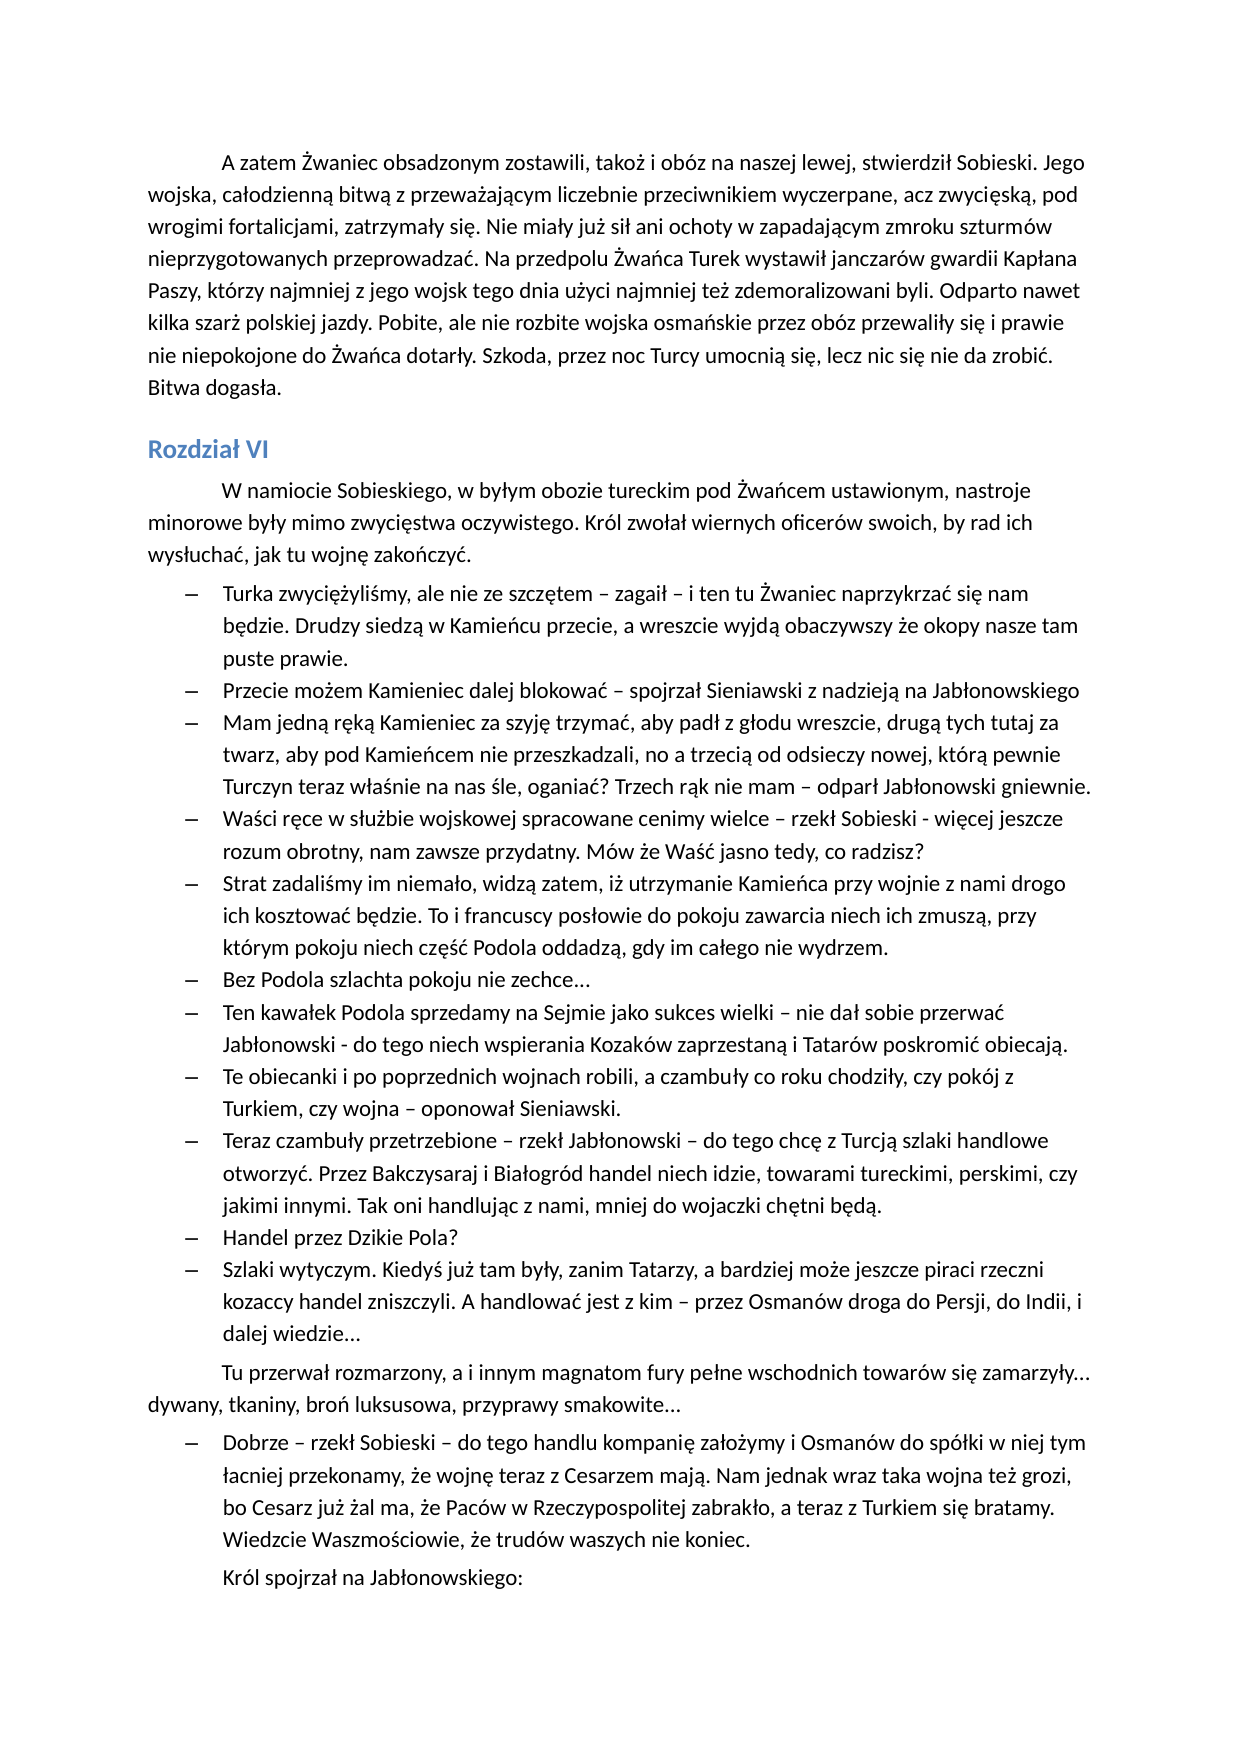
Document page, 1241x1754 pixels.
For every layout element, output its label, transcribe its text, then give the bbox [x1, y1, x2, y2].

list Handel przez Dzikie Pola? [185, 1223, 1093, 1251]
list Szlaki wytyczym. Kiedyś już tam były, zanim Tatarzy, a bardziej może jeszcze piraci rzeczni kozaccy handel zniszczyli. A handlować jest z kim – przez Osmanów droga do Persji, do Indii, i dalej wiedzie... [185, 1255, 1093, 1348]
subtitle Rozdział VI [148, 432, 1093, 465]
list Bez Podola szlachta pokoju nie zechce... [185, 966, 1093, 993]
list Teraz czambuły przetrzebione – rzekł Jabłonowski – do tego chcę z Turcją szlaki handlowe otworzyć. Przez Bakczysaraj i Białogród handel niech idzie, towarami tureckimi, perskimi, czy jakimi innymi. Tak oni handlując z nami, mniej do wojaczki chętni będą. [185, 1126, 1093, 1219]
list Przecie możem Kamieniec dalej blokować – spojrzał Sieniawski z nadzieją na Jabłonowskiego [185, 676, 1093, 704]
text W namiocie Sobieskiego, w byłym obozie tureckim pod Żwańcem ustawionym, nastroje minorowe były mimo zwycięstwa oczywistego. Król zwołał wiernych oficerów swoich, by rad ich wysłuchać, jak tu wojnę zakończyć. [148, 476, 1093, 569]
list Ten kawałek Podola sprzedamy na Sejmie jako sukces wielki – nie dał sobie przerwać Jabłonowski - do tego niech wspierania Kozaków zaprzestaną i Tatarów poskromić obiecają. [185, 998, 1093, 1058]
list Strat zadaliśmy im niemało, widzą zatem, iż utrzymanie Kamieńca przy wojnie z nami drogo ich kosztować będzie. To i francuscy posłowie do pokoju zawarcia niech ich zmuszą, przy którym pokoju niech część Podola oddadzą, gdy im całego nie wydrzem. [185, 869, 1093, 961]
list Turka zwyciężyliśmy, ale nie ze szczętem – zagaił – i ten tu Żwaniec naprzykrzać się nam będzie. Drudzy siedzą w Kamieńcu przecie, a wreszcie wyjdą obaczywszy że okopy nasze tam puste prawie. [185, 579, 1093, 672]
text Tu przerwał rozmarzony, a i innym magnatom fury pełne wschodnich towarów się zamarzyły... dywany, tkaniny, broń luksusowa, przyprawy smakowite... [148, 1358, 1093, 1418]
list Te obiecanki i po poprzednich wojnach robili, a czambuły co roku chodziły, czy pokój z Turkiem, czy wojna – oponował Sieniawski. [185, 1062, 1093, 1122]
list Waści ręce w służbie wojskowej spracowane cenimy wielce – rzekł Sobieski - więcej jeszcze rozum obrotny, nam zawsze przydatny. Mów że Waść jasno tedy, co radzisz? [185, 804, 1093, 865]
text A zatem Żwaniec obsadzonym zostawili, takoż i obóz na naszej lewej, stwierdził Sobieski. Jego wojska, całodzienną bitwą z przeważającym liczebnie przeciwnikiem wyczerpane, acz zwycięską, pod wrogimi fortalicjami, zatrzymały się. Nie miały już sił ani ochoty w zapadającym zmroku szturmów nieprzygotowanych przeprowadzać. Na przedpolu Żwańca Turek wystawił janczarów gwardii Kapłana Paszy, którzy najmniej z jego wojsk tego dnia użyci najmniej też zdemoralizowani byli. Odparto nawet kilka szarż polskiej jazdy. Pobite, ale nie rozbite wojska osmańskie przez obóz przewaliły się i prawie nie niepokojone do Żwańca dotarły. Szkoda, przez noc Turcy umocnią się, lecz nic się nie da zrobić. Bitwa dogasła. [148, 148, 1093, 401]
list Mam jedną ręką Kamieniec za szyję trzymać, aby padł z głodu wreszcie, drugą tych tutaj za twarz, aby pod Kamieńcem nie przeszkadzali, no a trzecią od odsieczy nowej, którą pewnie Turczyn teraz właśnie na nas śle, oganiać? Trzech rąk nie mam – odparł Jabłonowski gniewnie. [185, 708, 1093, 800]
list Dobrze – rzekł Sobieski – do tego handlu kompanię założymy i Osmanów do spółki w niej tym łacniej przekonamy, że wojnę teraz z Cesarzem mają. Nam jednak wraz taka wojna też grozi, bo Cesarz już żal ma, że Paców w Rzeczypospolitej zabrakło, a teraz z Turkiem się bratamy. Wiedzcie Waszmościowie, że trudów waszych nie koniec. [185, 1428, 1093, 1553]
list Król spojrzał na Jabłonowskiego: [185, 1563, 1093, 1591]
